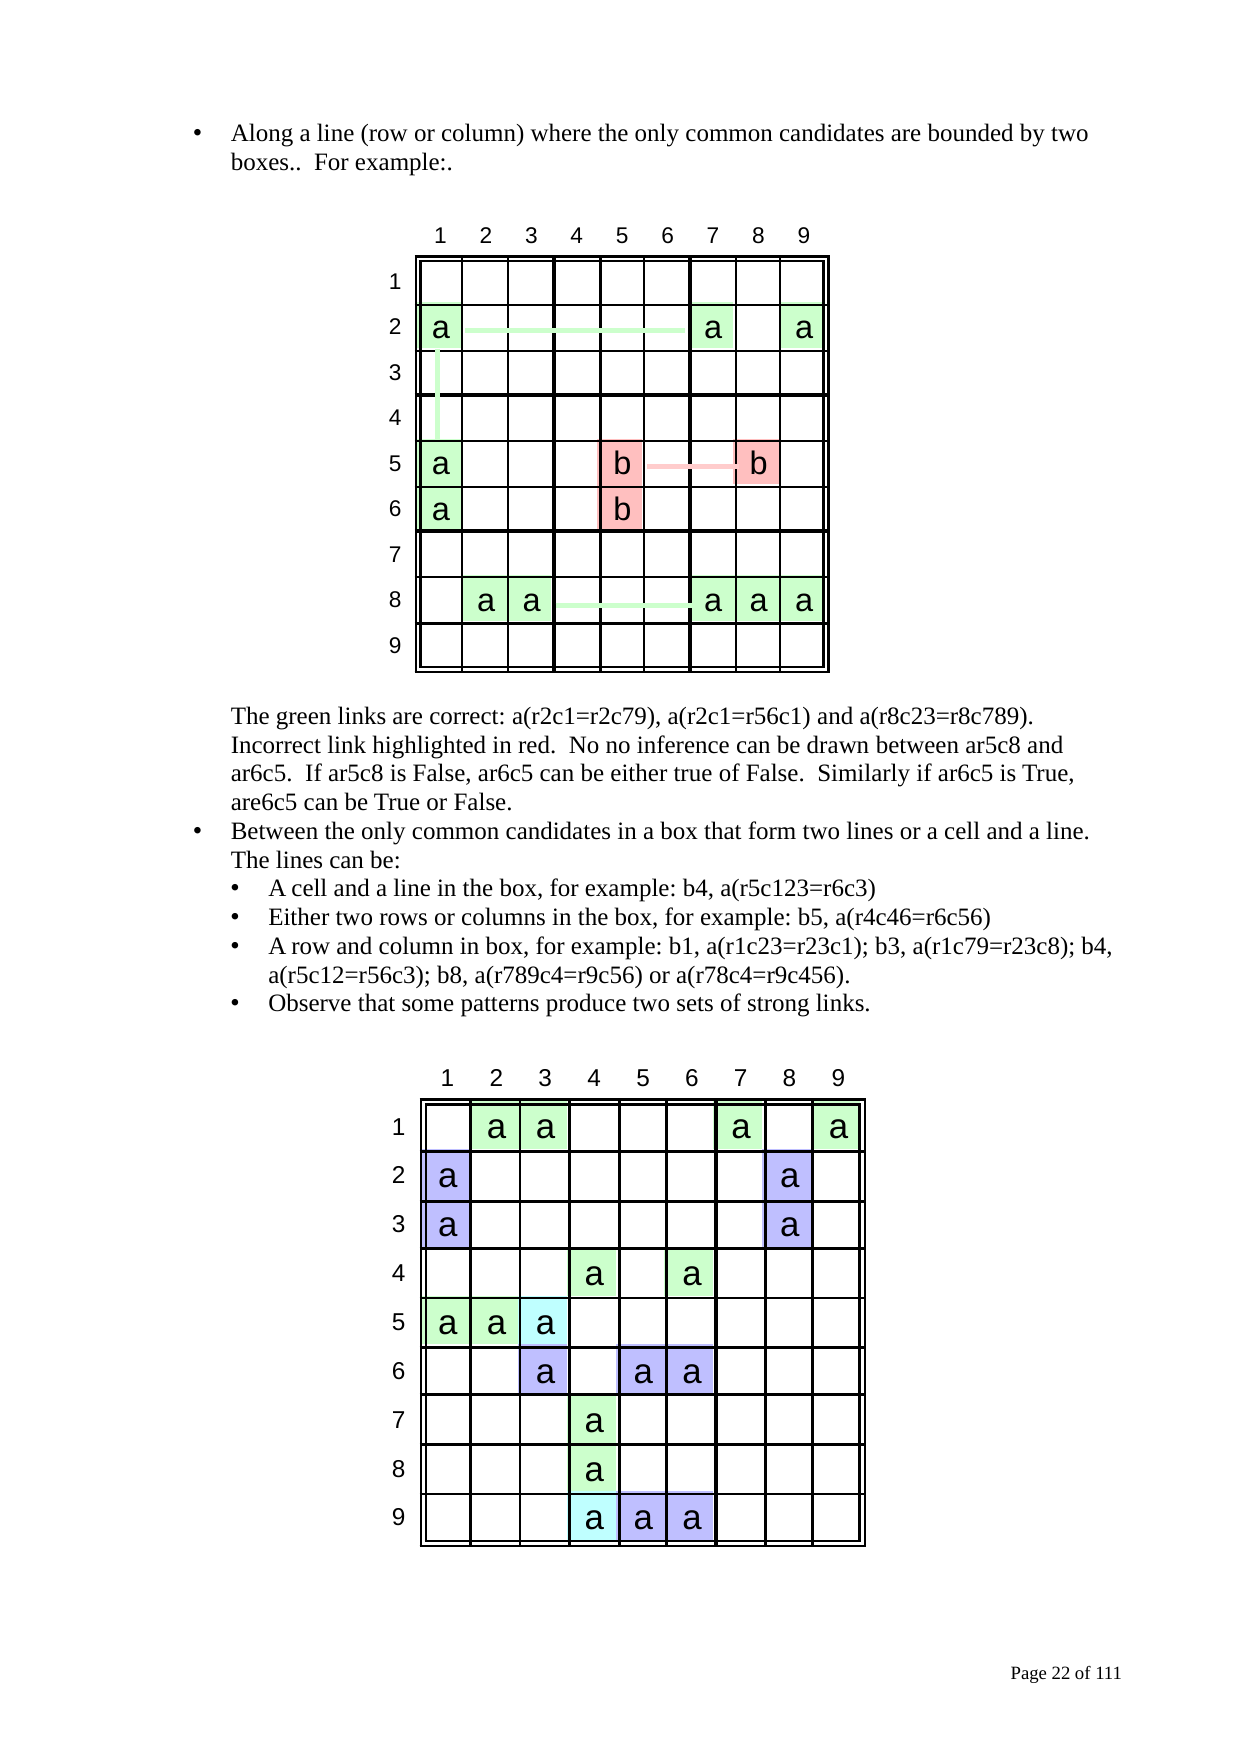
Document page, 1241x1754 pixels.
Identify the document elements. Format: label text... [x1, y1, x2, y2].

list A cell and a line in the box, for example: b4, a(r5c123=r6c3) [231, 873, 1122, 902]
list Either two rows or columns in the box, for example: b5, a(r4c46=r6c56) [231, 902, 1122, 931]
list Between the only common candidates in a box that form two lines or a cell and a line. The lines can be: [193, 816, 1122, 873]
list Along a line (row or column) where the only common candidates are bounded by two boxes.. For example:. The green links are correct: a(r2c1=r2c79), a(r2c1=r56c1) and a(r8c23=r8c789). Incorrect link highlighted in red. No no inference can be drawn between ar5c8 and ar6c5. If ar5c8 is False, ar6c5 can be either true of False. Similarly if ar6c5 is True, are6c5 can be True or False. [193, 118, 1122, 816]
list Observe that some patterns produce two sets of strong links. [231, 988, 1122, 1017]
list A row and column in box, for example: b1, a(r1c23=r23c1); b3, a(r1c79=r23c8); b4, a(r5c12=r56c3); b8, a(r789c4=r9c56) or a(r78c4=r9c456). [231, 931, 1122, 988]
